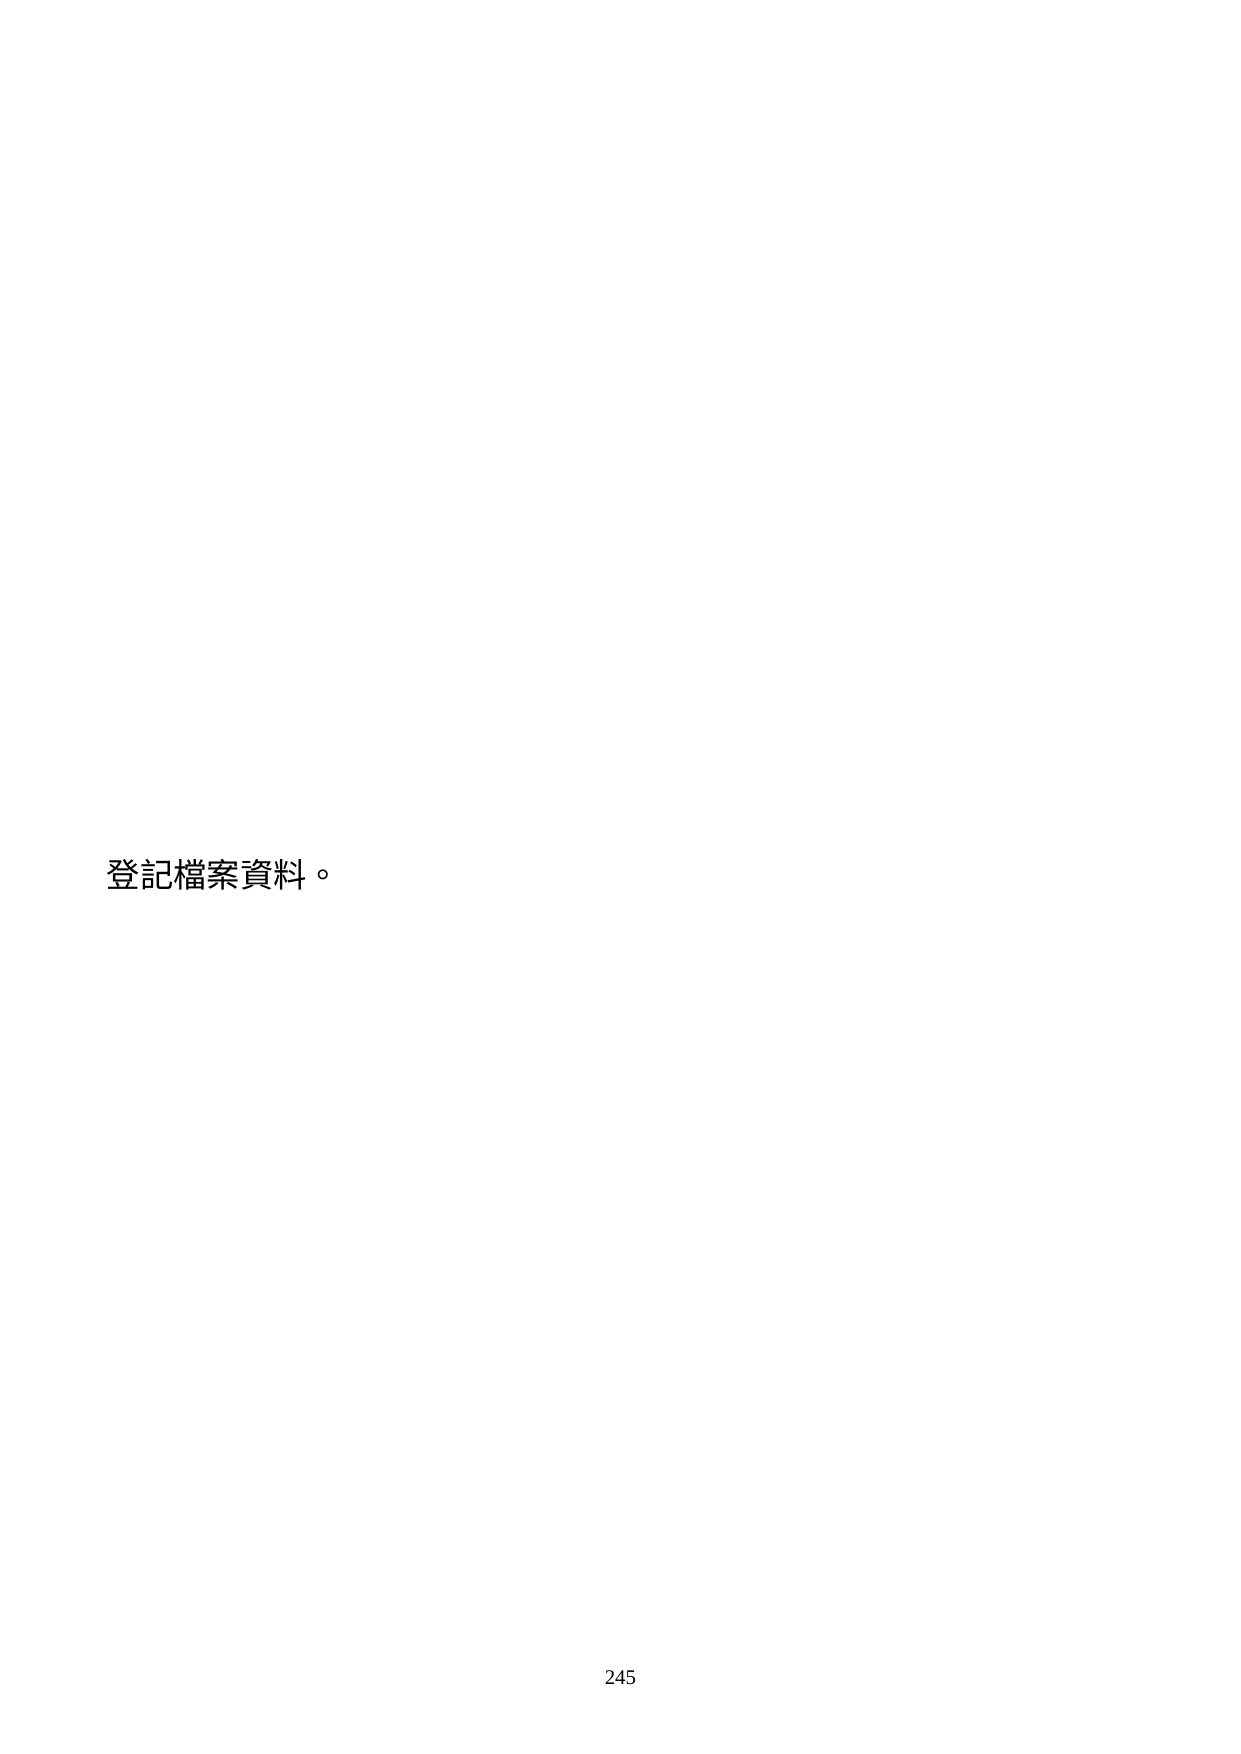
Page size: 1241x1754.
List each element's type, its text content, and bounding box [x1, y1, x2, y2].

text 登記檔案資料。 [106, 831, 1134, 893]
